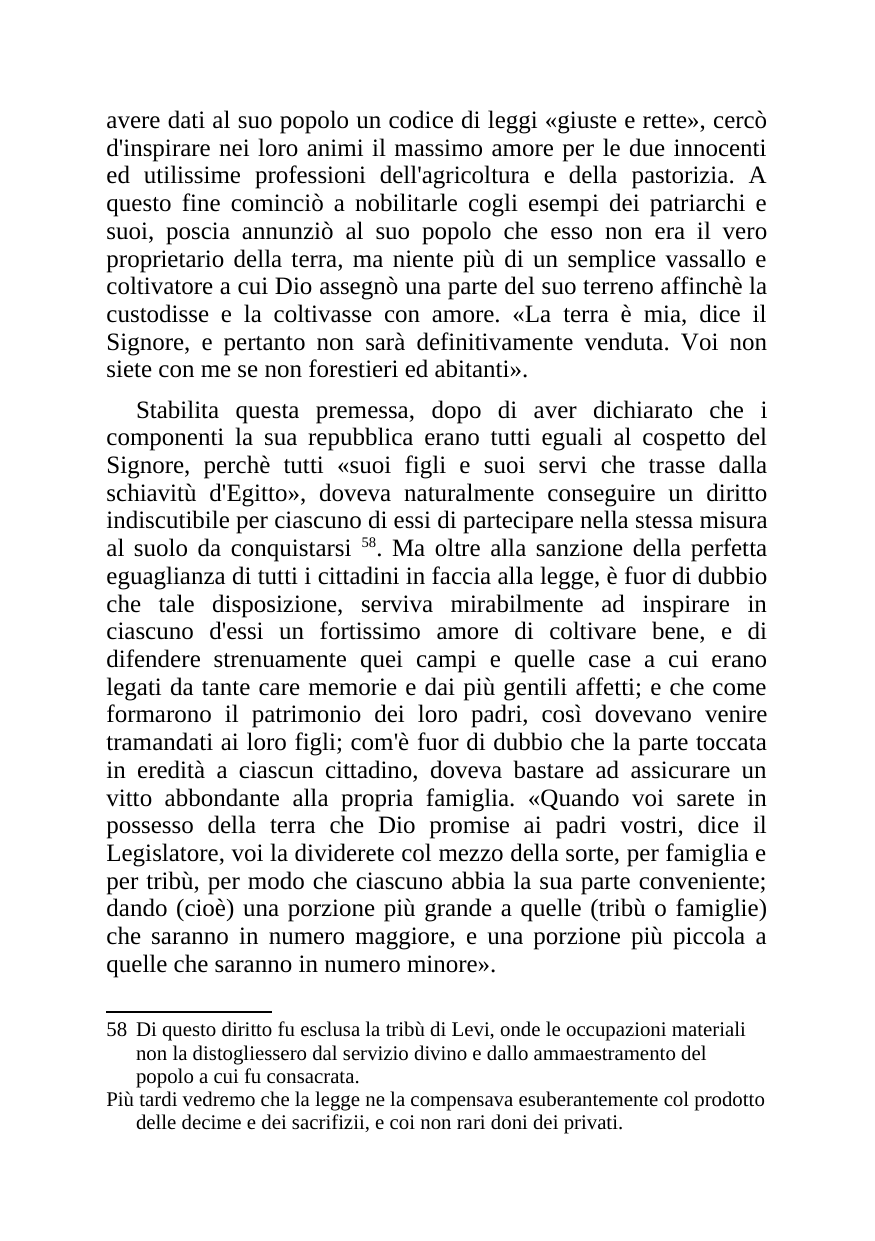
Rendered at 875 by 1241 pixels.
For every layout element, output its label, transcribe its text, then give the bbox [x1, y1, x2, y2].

text Stabilita questa premessa, dopo di aver dichiarato che i componenti la sua repubblica erano tutti eguali al cospetto del Signore, perchè tutti «suoi figli e suoi servi che trasse dalla schiavitù d'Egitto», doveva naturalmente conseguire un diritto indiscutibile per ciascuno di essi di partecipare nella stessa misura al suolo da conquistarsi . Ma oltre alla sanzione della perfetta eguaglianza di tutti i cittadini in faccia alla legge, è fuor di dubbio che tale disposizione, serviva mirabilmente ad inspirare in ciascuno d'essi un fortissimo amore di coltivare bene, e di difendere strenuamente quei campi e quelle case a cui erano legati da tante care memorie e dai più gentili affetti; e che come formarono il patrimonio dei loro padri, così dovevano venire tramandati ai loro figli; com'è fuor di dubbio che la parte toccata in eredità a ciascun cittadino, doveva bastare ad assicurare un vitto abbondante alla propria famiglia. «Quando voi sarete in possesso della terra che Dio promise ai padri vostri, dice il Legislatore, voi la dividerete col mezzo della sorte, per famiglia e per tribù, per modo che ciascuno abbia la sua parte conveniente; dando (cioè) una porzione più grande a quelle (tribù o famiglie) che saranno in numero maggiore, e una porzione più piccola a quelle che saranno in numero minore». [106, 396, 768, 978]
text Più tardi vedremo che la legge ne la compensava esuberantemente col prodotto delle decime e dei sacrifizii, e coi non rari doni dei privati. [106, 1088, 768, 1134]
text Di questo diritto fu esclusa la tribù di Levi, onde le occupazioni materiali non la distogliessero dal servizio divino e dallo ammaestramento del popolo a cui fu consacrata. [106, 1018, 768, 1088]
text avere dati al suo popolo un codice di leggi «giuste e rette», cercò d'inspirare nei loro animi il massimo amore per le due innocenti ed utilissime professioni dell'agricoltura e della pastorizia. A questo fine cominciò a nobilitarle cogli esempi dei patriarchi e suoi, poscia annunziò al suo popolo che esso non era il vero proprietario della terra, ma niente più di un semplice vassallo e coltivatore a cui Dio assegnò una parte del suo terreno affinchè la custodisse e la coltivasse con amore. «La terra è mia, dice il Signore, e pertanto non sarà definitivamente venduta. Voi non siete con me se non forestieri ed abitanti». [106, 106, 768, 383]
